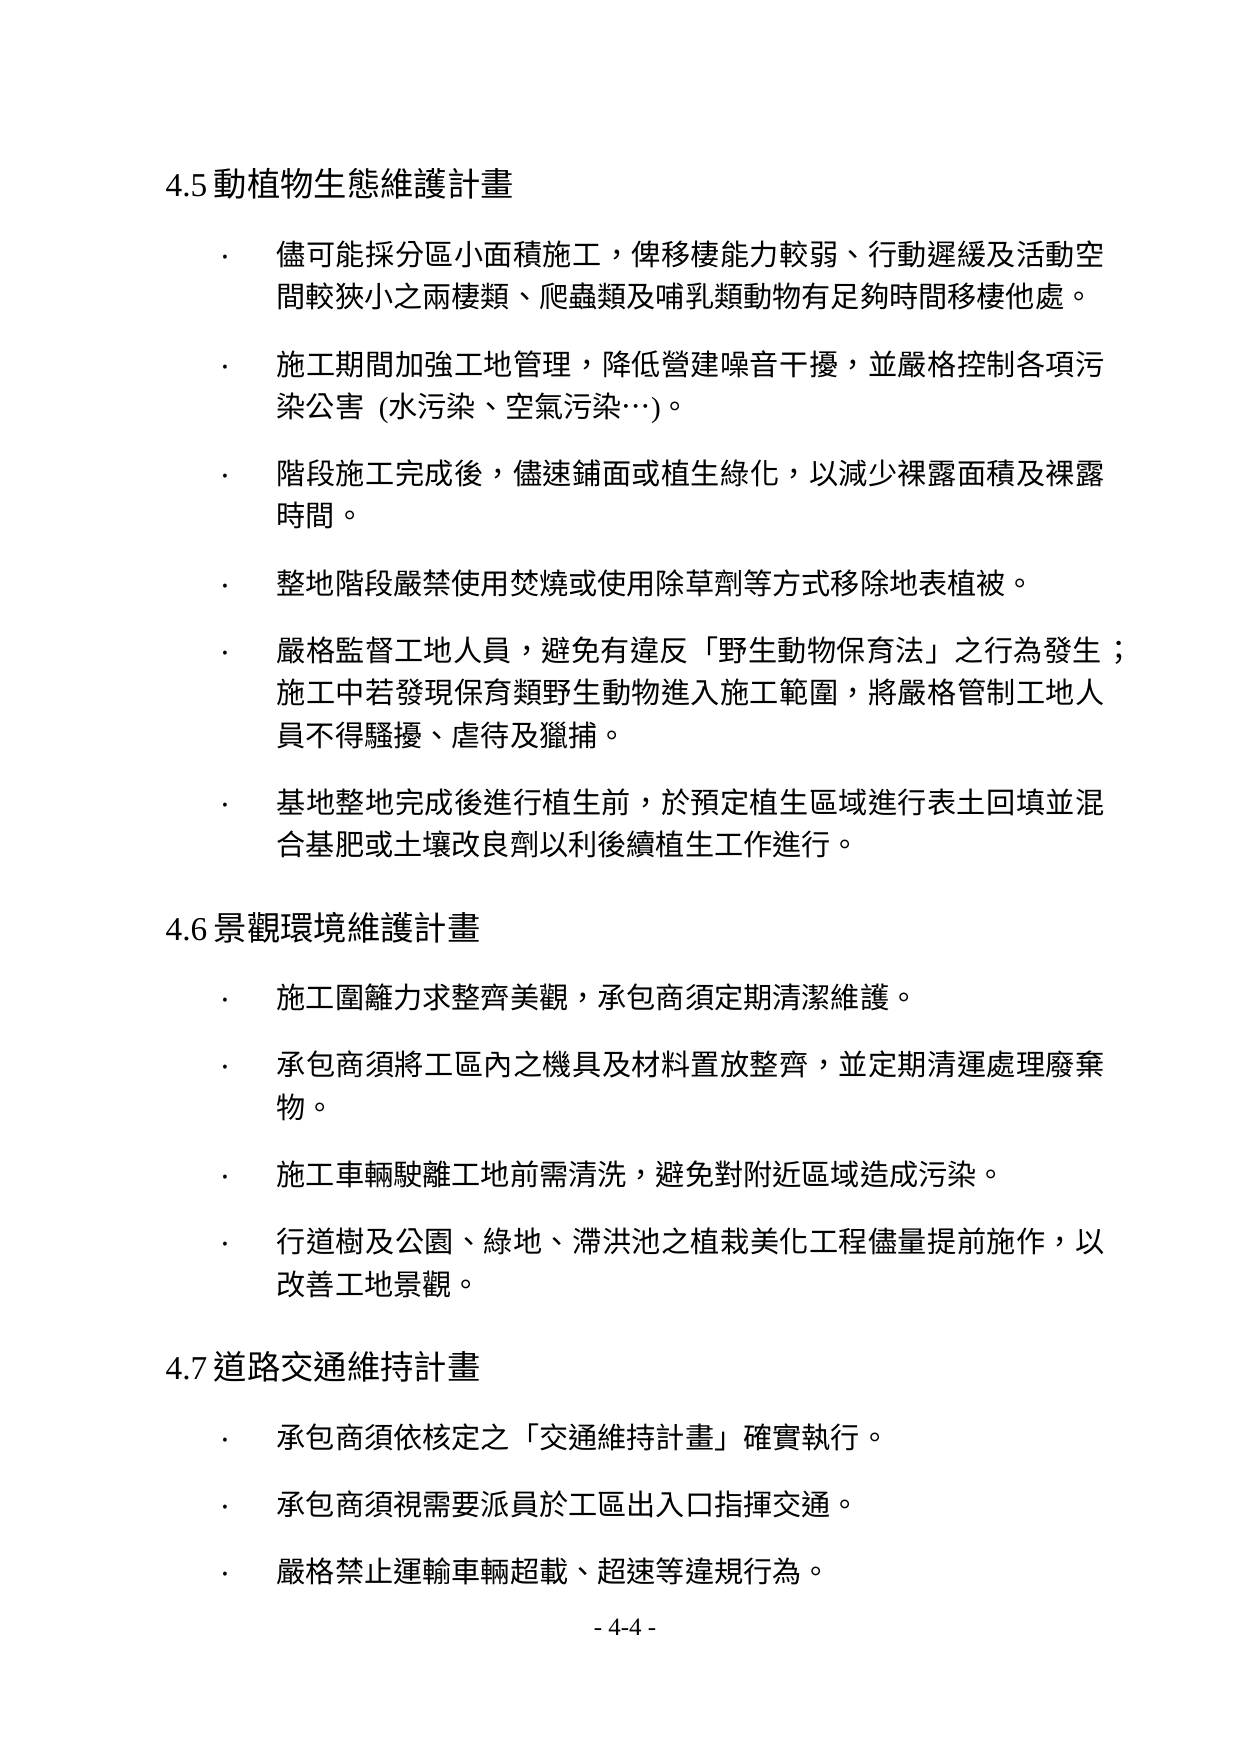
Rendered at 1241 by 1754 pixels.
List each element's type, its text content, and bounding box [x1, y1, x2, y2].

text ‧ 施工期間加強工地管理，降低營建噪音干擾，並嚴格控制各項污染公害 (水污染、空氣污染…)。 [221, 341, 1104, 426]
text 4.5動植物生態維護計畫 [165, 158, 1104, 206]
text 4.7道路交通維持計畫 [165, 1341, 1104, 1389]
text ‧ 嚴格監督工地人員，避免有違反「野生動物保育法」之行為發生；施工中若發現保育類野生動物進入施工範圍，將嚴格管制工地人員不得騷擾、虐待及獵捕。 [221, 627, 1104, 754]
text ‧ 階段施工完成後，儘速鋪面或植生綠化，以減少裸露面積及裸露時間。 [221, 451, 1104, 535]
text ‧ 基地整地完成後進行植生前，於預定植生區域進行表土回填並混合基肥或土壤改良劑以利後續植生工作進行。 [221, 779, 1104, 864]
text ‧ 整地階段嚴禁使用焚燒或使用除草劑等方式移除地表植被。 [221, 560, 1104, 602]
text 4.6景觀環境維護計畫 [165, 901, 1104, 950]
text ‧ 施工圍籬力求整齊美觀，承包商須定期清潔維護。 [221, 975, 1104, 1017]
text ‧ 儘可能採分區小面積施工，俾移棲能力較弱、行動遲緩及活動空間較狹小之兩棲類、爬蟲類及哺乳類動物有足夠時間移棲他處。 [221, 231, 1104, 316]
text ‧ 承包商須依核定之「交通維持計畫」確實執行。 [221, 1414, 1104, 1456]
text ‧ 承包商須將工區內之機具及材料置放整齊，並定期清運處理廢棄物。 [221, 1042, 1104, 1127]
text ‧ 施工車輛駛離工地前需清洗，避免對附近區域造成污染。 [221, 1152, 1104, 1194]
text ‧ 行道樹及公園、綠地、滯洪池之植栽美化工程儘量提前施作，以改善工地景觀。 [221, 1219, 1104, 1303]
text ‧ 嚴格禁止運輸車輛超載、超速等違規行為。 [221, 1549, 1104, 1591]
text ‧ 承包商須視需要派員於工區出入口指揮交通。 [221, 1481, 1104, 1524]
